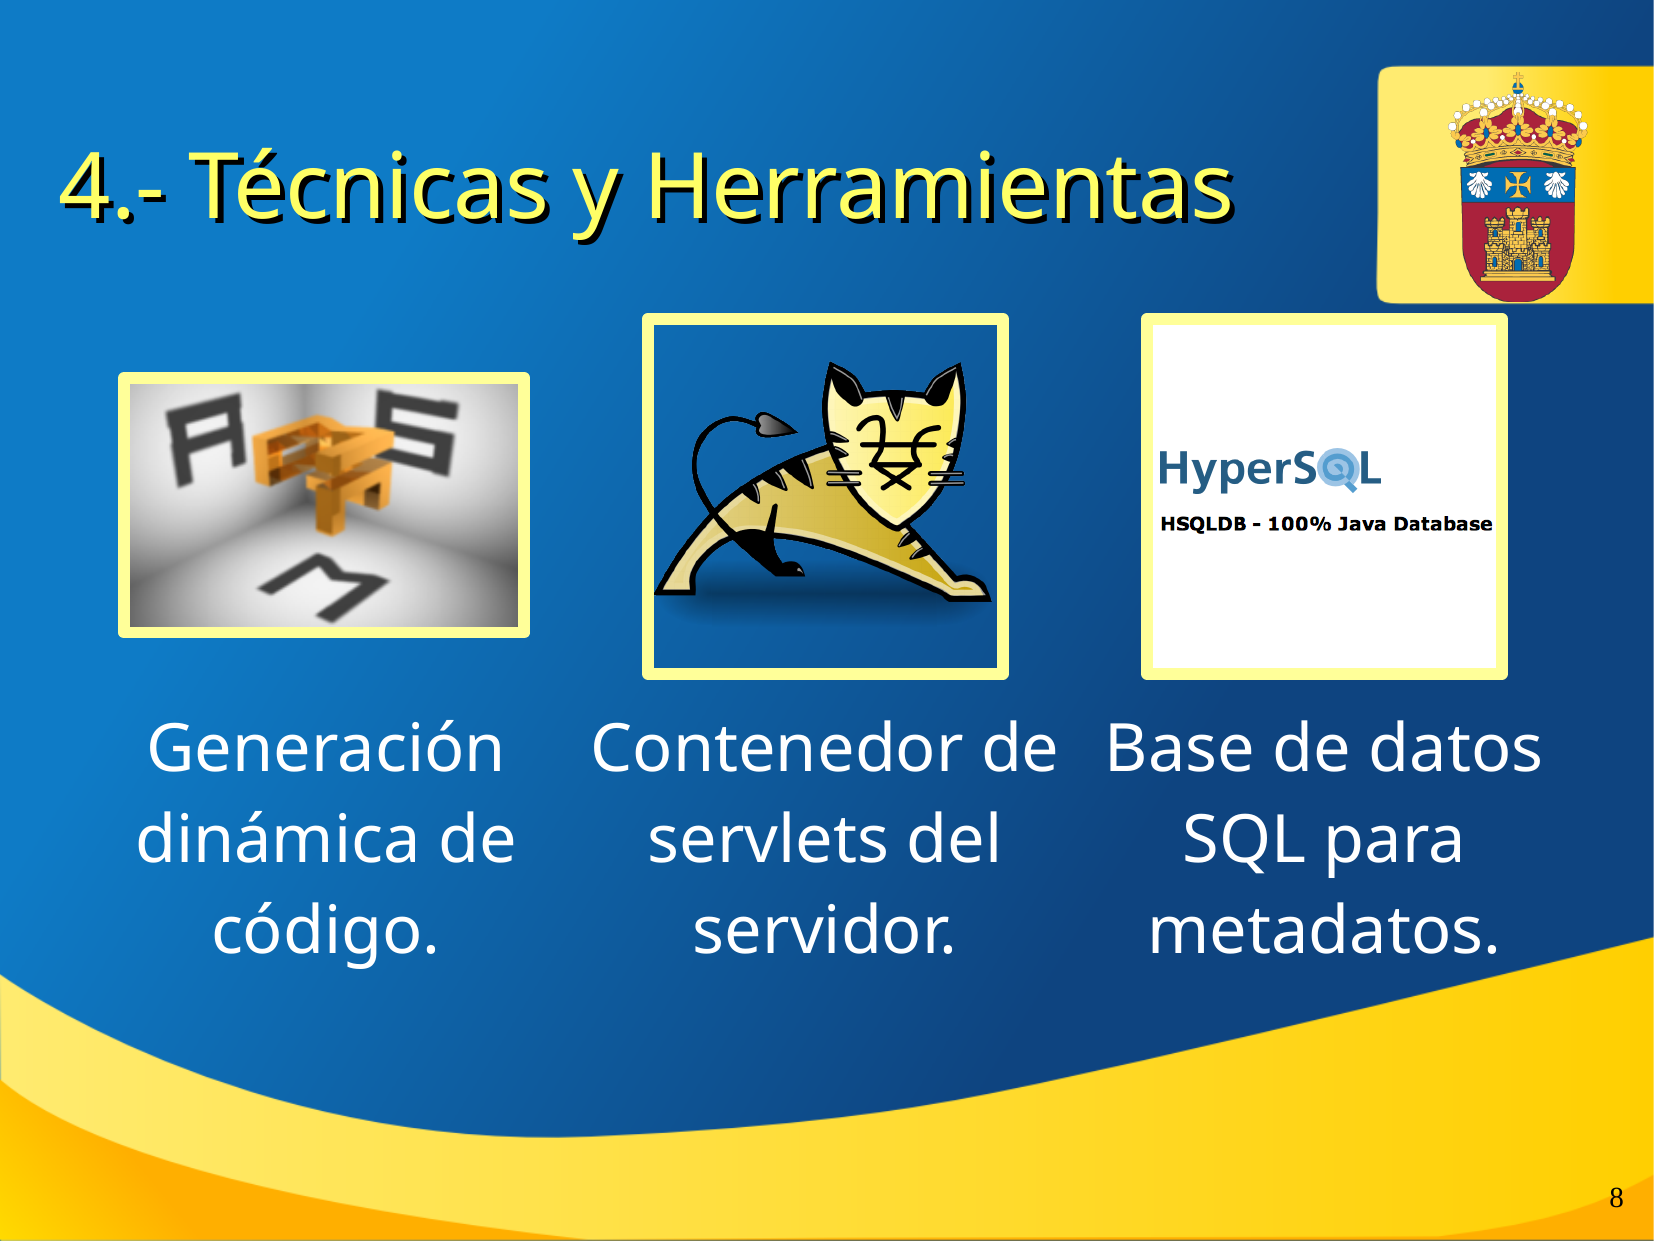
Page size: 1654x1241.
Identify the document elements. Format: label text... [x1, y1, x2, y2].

title 4.- Técnicas y Herramientas [59, 70, 1335, 296]
list Generación dinámica de código. [88, 700, 564, 1044]
list Contenedor de servlets del servidor. [587, 700, 1064, 1044]
list Base de datos SQL para metadatos. [1086, 700, 1563, 1044]
picture [0, 0, 1654, 1241]
